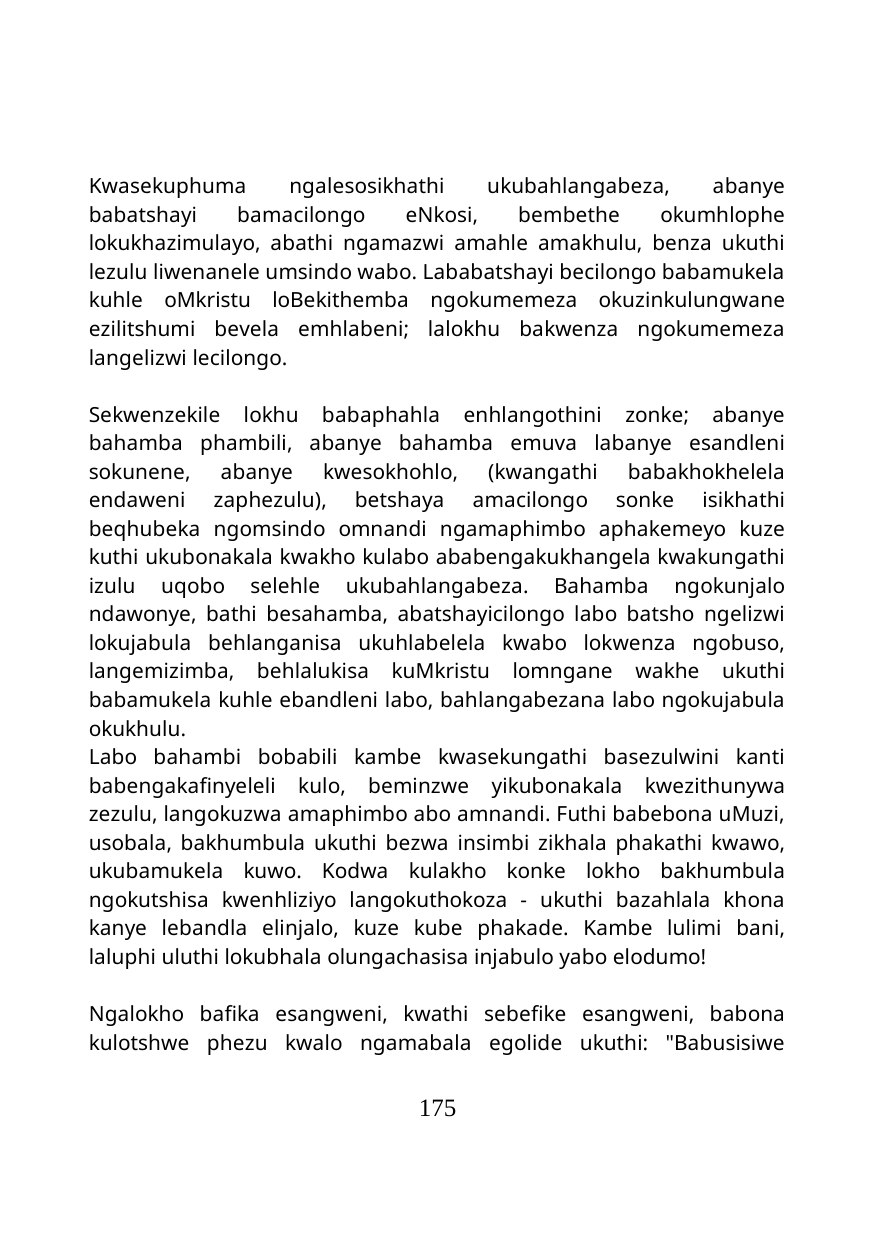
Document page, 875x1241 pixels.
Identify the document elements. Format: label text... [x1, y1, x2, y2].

text Sekwenzekile lokhu babaphahla enhlangothini zonke; abanye bahamba phambili, abanye bahamba emuva labanye esandleni sokunene, abanye kwesokhohlo, (kwangathi babakhokhelela endaweni zaphezulu), betshaya amacilongo sonke isikhathi beqhubeka ngomsindo omnandi ngamaphimbo aphakemeyo kuze kuthi ukubonakala kwakho kulabo ababengakukhangela kwakungathi izulu uqobo selehle ukubahlangabeza. Bahamba ngokunjalo ndawonye, bathi besahamba, abatshayicilongo labo batsho ngelizwi lokujabula behlanganisa ukuhlabelela kwabo lokwenza ngobuso, langemizimba, behlalukisa kuMkristu lomngane wakhe ukuthi babamukela kuhle ebandleni labo, bahlangabezana labo ngokujabula okukhulu. [88, 399, 786, 742]
text Kwasekuphuma ngalesosikhathi ukubahlangabeza, abanye babatshayi bamacilongo eNkosi, bembethe okumhlophe lokukhazimulayo, abathi ngamazwi amahle amakhulu, benza ukuthi lezulu liwenanele umsindo wabo. Lababatshayi becilongo babamukela kuhle oMkristu loBekithemba ngokumemeza okuzinkulungwane ezilitshumi bevela emhlabeni; lalokhu bakwenza ngokumemeza langelizwi lecilongo. [88, 171, 786, 371]
text Ngalokho bafika esangweni, kwathi sebefike esangweni, babona kulotshwe phezu kwalo ngamabala egolide ukuthi: "Babusisiwe [88, 999, 786, 1056]
text Labo bahambi bobabili kambe kwasekungathi basezulwini kanti babengakafinyeleli kulo, beminzwe yikubonakala kwezithunywa zezulu, langokuzwa amaphimbo abo amnandi. Futhi babebona uMuzi, usobala, bakhumbula ukuthi bezwa insimbi zikhala phakathi kwawo, ukubamukela kuwo. Kodwa kulakho konke lokho bakhumbula ngokutshisa kwenhliziyo langokuthokoza - ukuthi bazahlala khona kanye lebandla elinjalo, kuze kube phakade. Kambe lulimi bani, laluphi uluthi lokubhala olungachasisa injabulo yabo elodumo! [88, 742, 786, 970]
